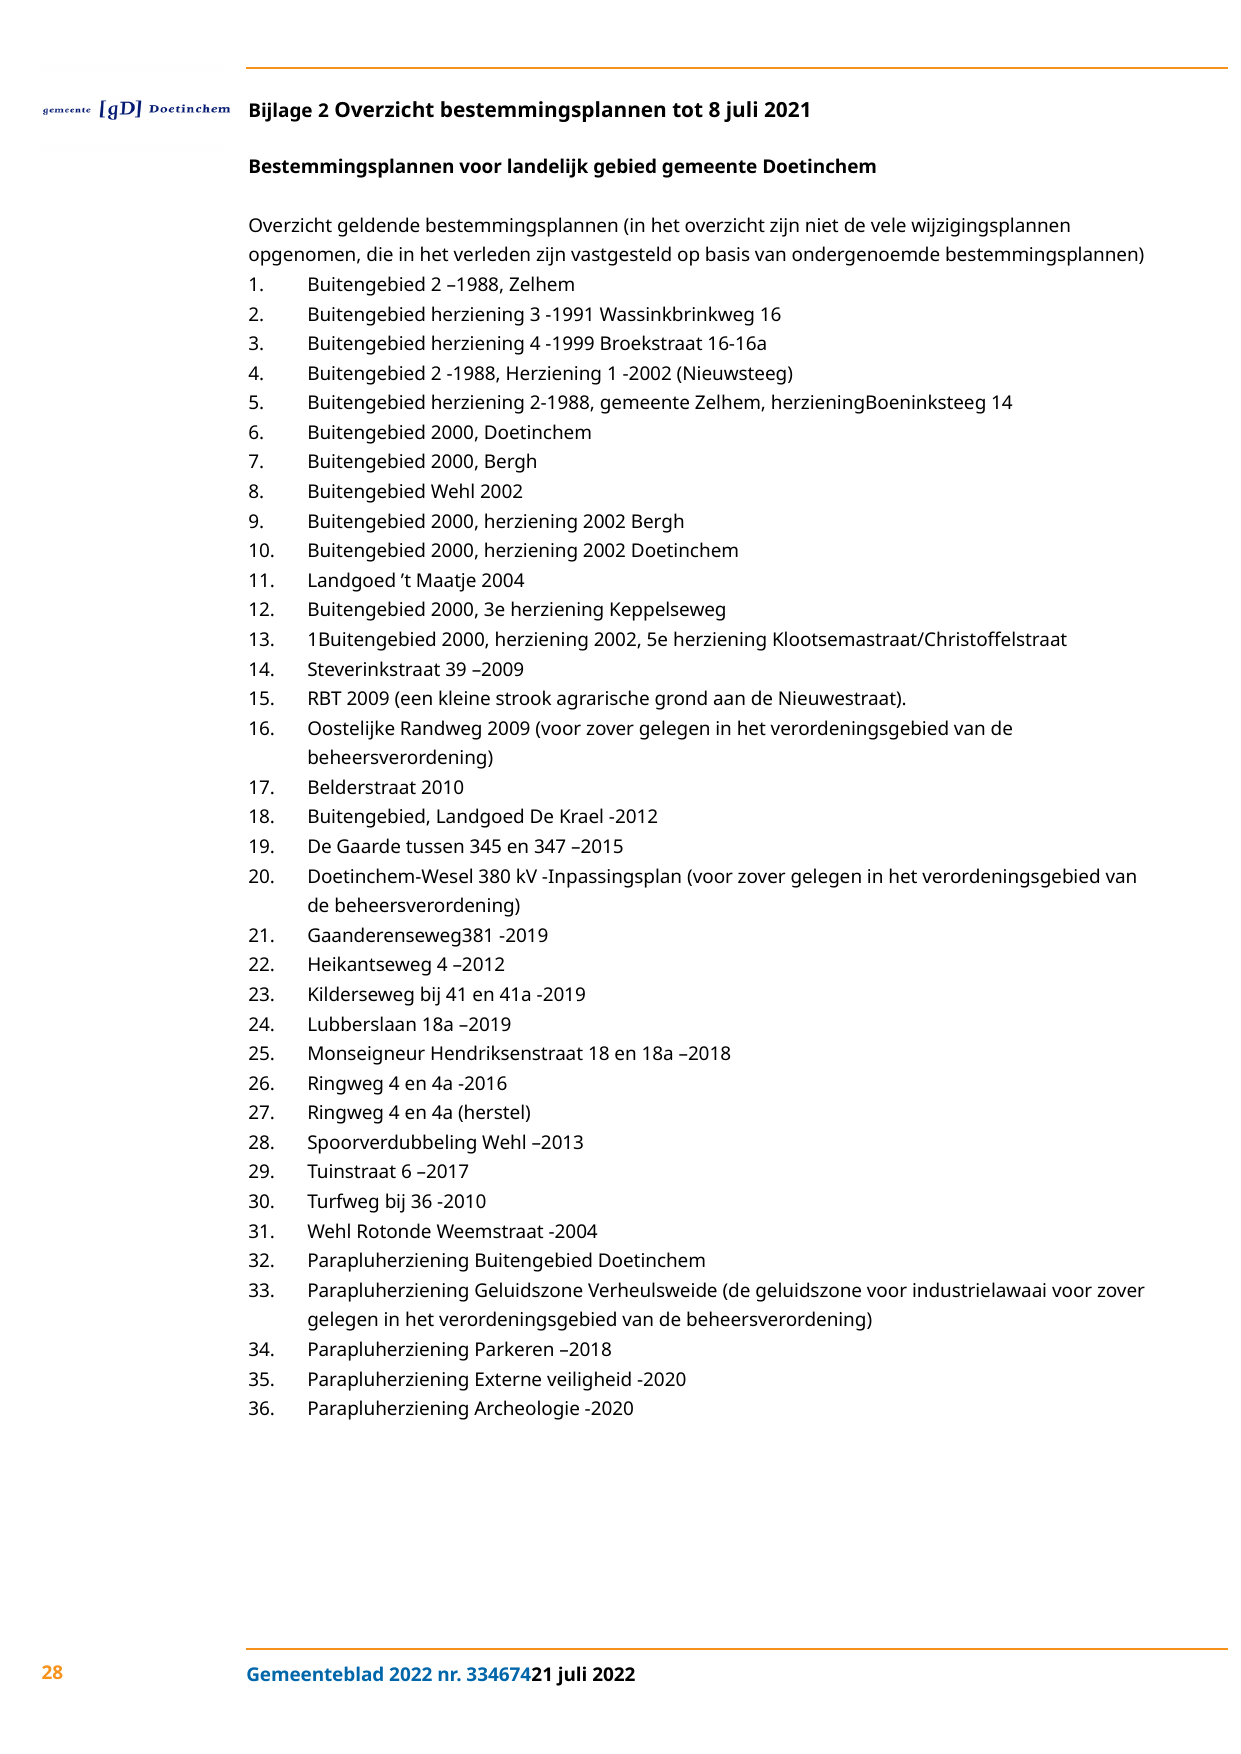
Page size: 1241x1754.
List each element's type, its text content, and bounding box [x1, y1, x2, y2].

list Oostelijke Randweg 2009 (voor zover gelegen in het verordeningsgebied van de beheersverordening) [248, 715, 1152, 770]
list 1Buitengebied 2000, herziening 2002, 5e herziening Klootsemastraat/Christoffelstraat [248, 626, 1152, 652]
list Parapluherziening Geluidszone Verheulsweide (de geluidszone voor industrielawaai voor zover gelegen in het verordeningsgebied van de beheersverordening) [248, 1277, 1152, 1332]
list Gaanderenseweg381 -2019 [248, 922, 1152, 948]
list Heikantseweg 4 –2012 [248, 952, 1152, 977]
list Monseigneur Hendriksenstraat 18 en 18a –2018 [248, 1040, 1152, 1066]
text Overzicht geldende bestemmingsplannen (in het overzicht zijn niet de vele wijzigingsplannen opgenomen, die in het verleden zijn vastgesteld op basis van ondergenoemde bestemmingsplannen) [248, 212, 1152, 267]
list Kilderseweg bij 41 en 41a -2019 [248, 981, 1152, 1007]
list Buitengebied herziening 2-1988, gemeente Zelhem, herzieningBoeninksteeg 14 [248, 389, 1152, 415]
list Buitengebied herziening 3 -1991 Wassinkbrinkweg 16 [248, 301, 1152, 327]
list Buitengebied 2 –1988, Zelhem [248, 271, 1152, 297]
list Ringweg 4 en 4a -2016 [248, 1070, 1152, 1096]
list Doetinchem-Wesel 380 kV -Inpassingsplan (voor zover gelegen in het verordeningsgebied van de beheersverordening) [248, 863, 1152, 918]
list Steverinkstraat 39 –2009 [248, 656, 1152, 682]
list Buitengebied herziening 4 -1999 Broekstraat 16-16a [248, 330, 1152, 356]
text Bestemmingsplannen voor landelijk gebied gemeente Doetinchem [248, 153, 1152, 179]
list Buitengebied 2000, herziening 2002 Bergh [248, 508, 1152, 534]
list Landgoed ’t Maatje 2004 [248, 567, 1152, 593]
text Bijlage 2 Overzicht bestemmingsplannen tot 8 juli 2021 [248, 95, 1152, 123]
list Belderstraat 2010 [248, 774, 1152, 800]
list Buitengebied 2 -1988, Herziening 1 -2002 (Nieuwsteeg) [248, 360, 1152, 386]
picture [41, 47, 231, 172]
list Buitengebied 2000, herziening 2002 Doetinchem [248, 537, 1152, 563]
list Spoorverdubbeling Wehl –2013 [248, 1129, 1152, 1155]
list Parapluherziening Parkeren –2018 [248, 1336, 1152, 1362]
list De Gaarde tussen 345 en 347 –2015 [248, 833, 1152, 859]
list Buitengebied 2000, Doetinchem [248, 419, 1152, 445]
list Parapluherziening Archeologie -2020 [248, 1395, 1152, 1421]
list Turfweg bij 36 -2010 [248, 1188, 1152, 1214]
list Ringweg 4 en 4a (herstel) [248, 1099, 1152, 1125]
list Wehl Rotonde Weemstraat -2004 [248, 1218, 1152, 1244]
list Parapluherziening Buitengebied Doetinchem [248, 1247, 1152, 1273]
list Buitengebied 2000, 3e herziening Keppelseweg [248, 597, 1152, 622]
list Buitengebied Wehl 2002 [248, 478, 1152, 504]
list Parapluherziening Externe veiligheid -2020 [248, 1366, 1152, 1392]
list Buitengebied 2000, Bergh [248, 449, 1152, 474]
list RBT 2009 (een kleine strook agrarische grond aan de Nieuwestraat). [248, 685, 1152, 711]
list Lubberslaan 18a –2019 [248, 1011, 1152, 1037]
list Buitengebied, Landgoed De Krael -2012 [248, 804, 1152, 829]
list Tuinstraat 6 –2017 [248, 1159, 1152, 1184]
